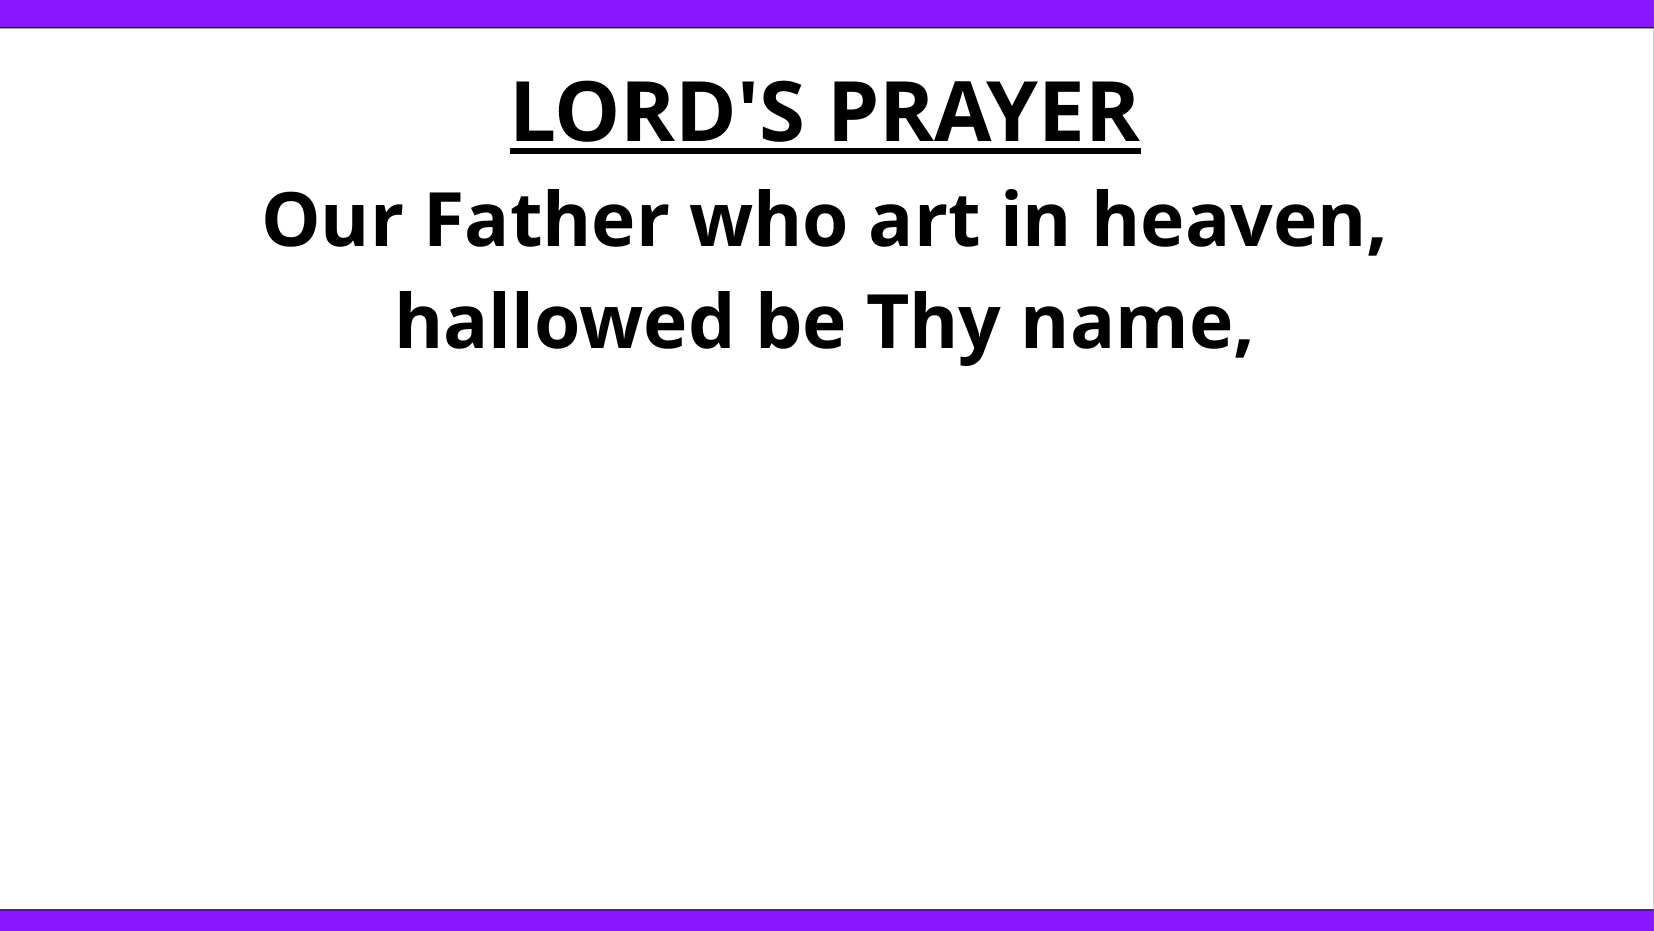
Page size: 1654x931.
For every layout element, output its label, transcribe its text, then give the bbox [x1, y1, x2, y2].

picture [0, 0, 1654, 931]
text_box LORD'S PRAYER Our Father who art in heaven, hallowed be Thy name, [75, 45, 1576, 349]
